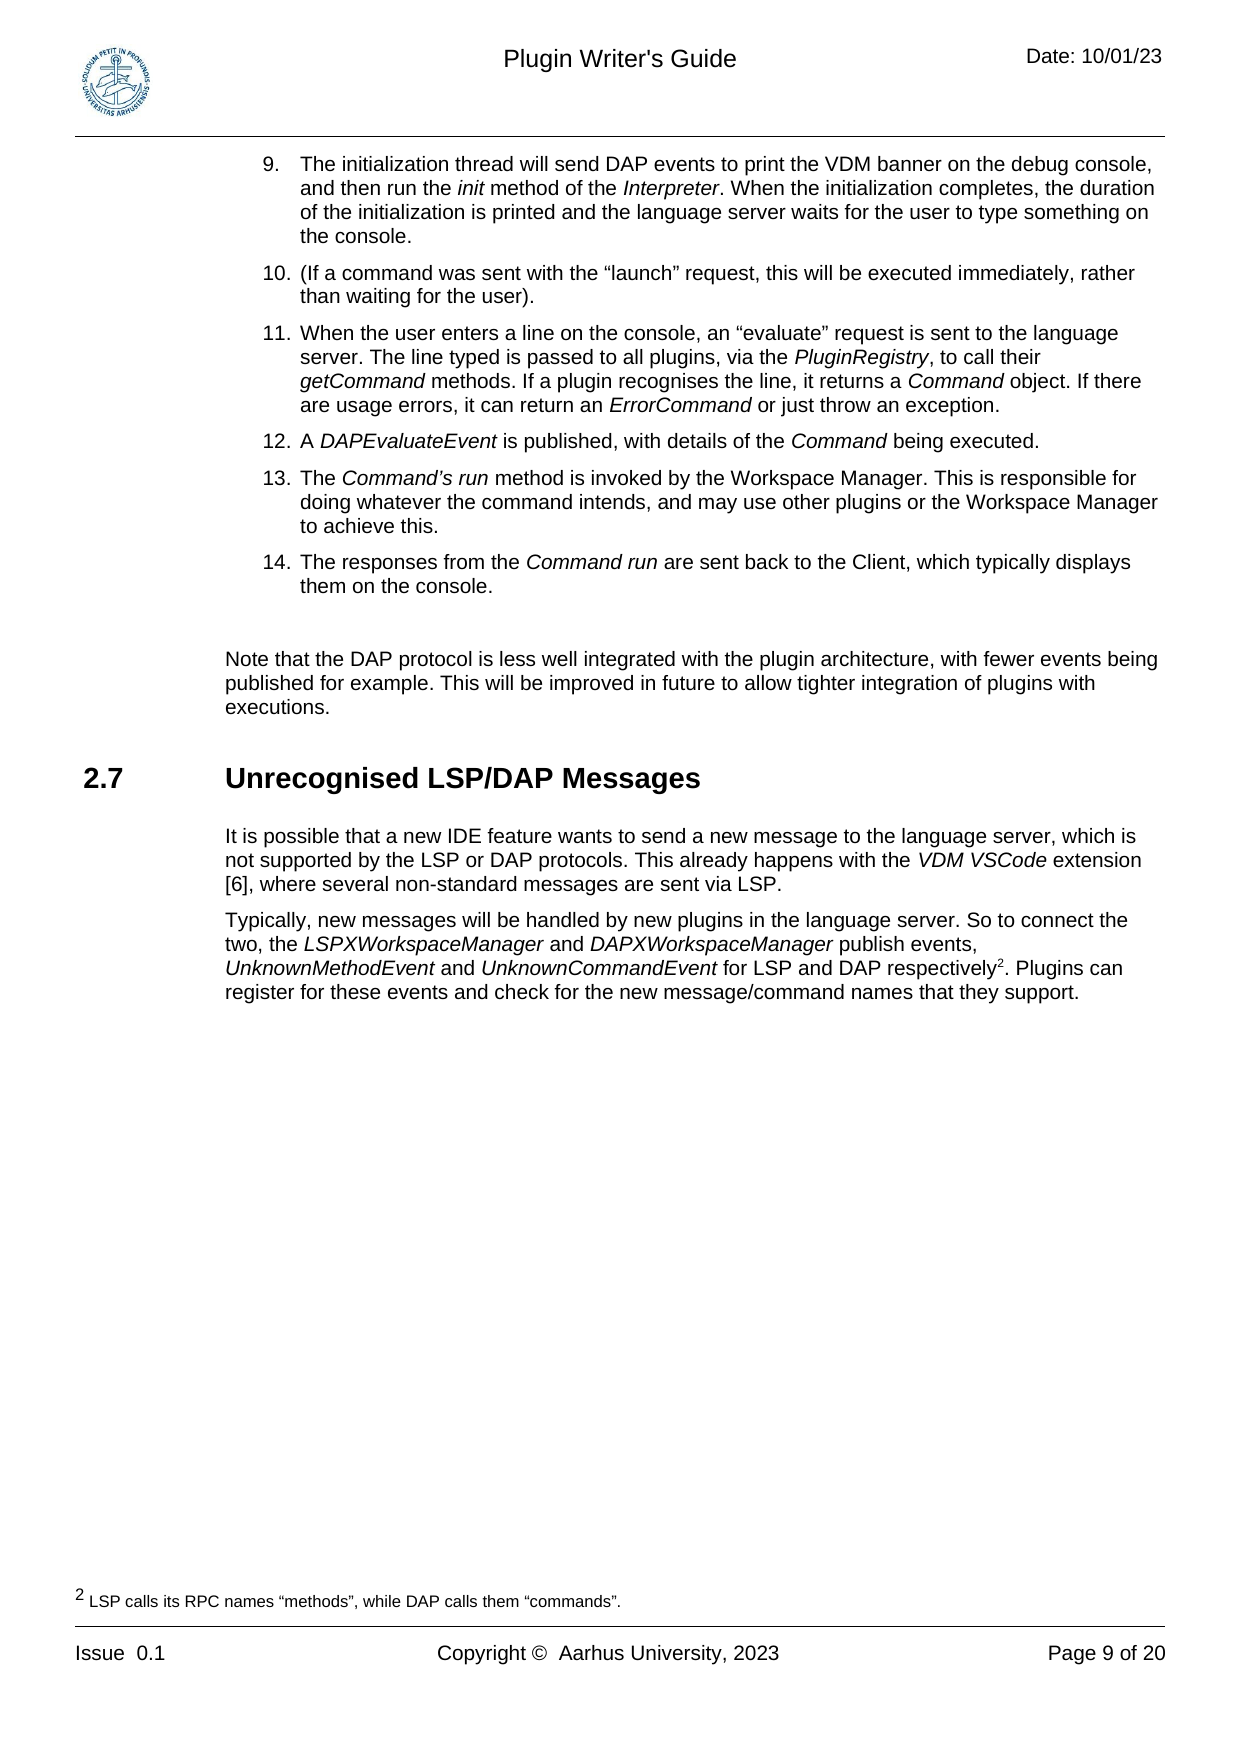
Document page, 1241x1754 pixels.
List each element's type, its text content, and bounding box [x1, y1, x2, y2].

text Note that the DAP protocol is less well integrated with the plugin architecture, with fewer events being published for example. This will be improved in future to allow tighter integration of plugins with executions. [225, 647, 1165, 719]
text It is possible that a new IDE feature wants to send a new message to the language server, which is not supported by the LSP or DAP protocols. This already happens with the VDM VSCode extension [6], where several non-standard messages are sent via LSP. [225, 824, 1165, 896]
text Typically, new messages will be handled by new plugins in the language server. So to connect the two, the LSPXWorkspaceManager and DAPXWorkspaceManager publish events, UnknownMethodEvent and UnknownCommandEvent for LSP and DAP respectively. Plugins can register for these events and check for the new message/command names that they support. [225, 908, 1165, 1004]
list When the user enters a line on the console, an “evaluate” request is sent to the language server. The line typed is passed to all plugins, via the PluginRegistry, to call their getCommand methods. If a plugin recognises the line, it returns a Command object. If there are usage errors, it can return an ErrorCommand or just throw an exception. [262, 321, 1165, 417]
list The initialization thread will send DAP events to print the VDM banner on the debug console, and then run the init method of the Interpreter. When the initialization completes, the duration of the initialization is printed and the language server waits for the user to type something on the console. [262, 152, 1165, 248]
list The responses from the Command run are sent back to the Client, which typically displays them on the console. [262, 550, 1165, 598]
picture [78, 44, 153, 120]
text LSP calls its RPC names “methods”, while DAP calls them “commands”. [75, 1592, 1165, 1611]
subtitle Unrecognised LSP/DAP Messages [75, 762, 1165, 794]
list A DAPEvaluateEvent is published, with details of the Command being executed. [262, 429, 1165, 453]
list The Command’s run method is invoked by the Workspace Manager. This is responsible for doing whatever the command intends, and may use other plugins or the Workspace Manager to achieve this. [262, 466, 1165, 538]
list (If a command was sent with the “launch” request, this will be executed immediately, rather than waiting for the user). [262, 261, 1165, 309]
